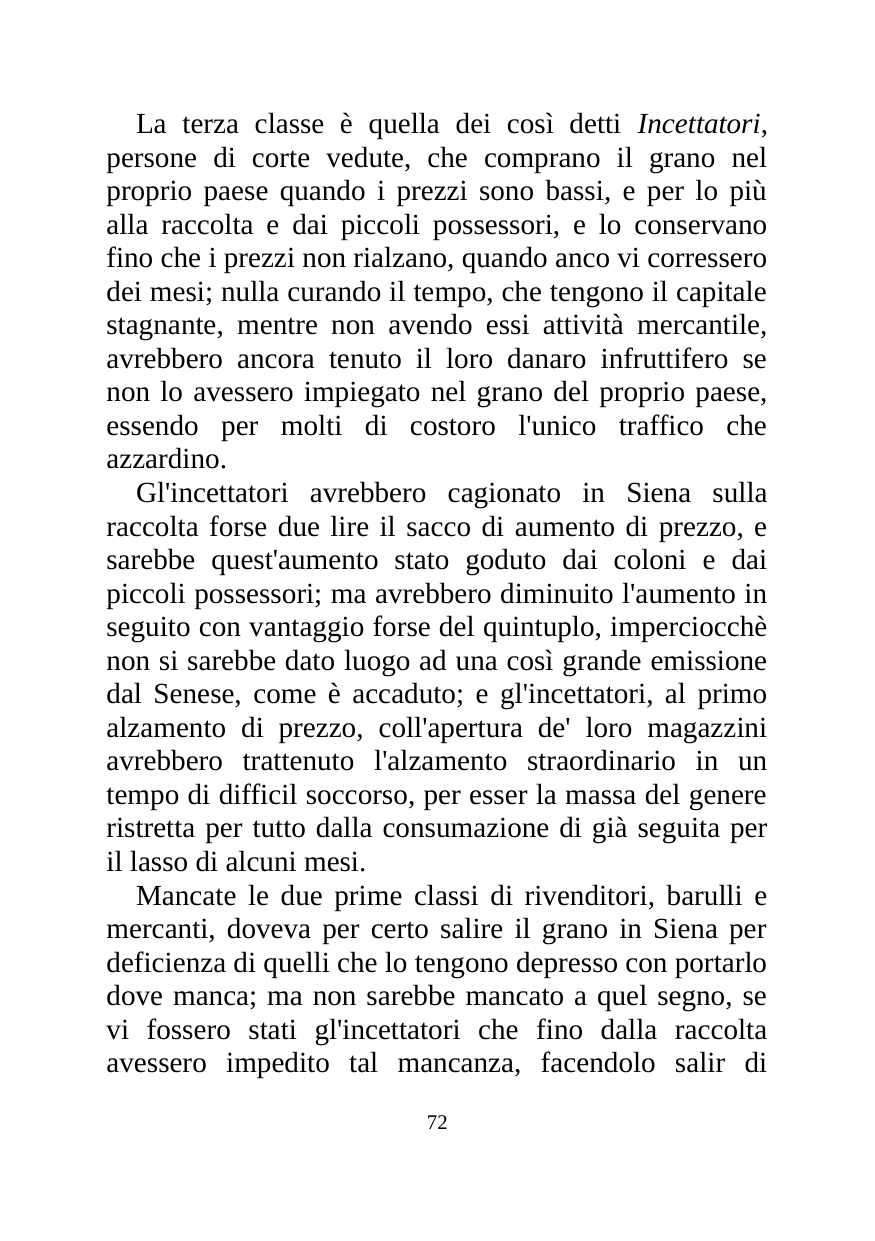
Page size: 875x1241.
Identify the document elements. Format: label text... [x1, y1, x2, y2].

text Mancate le due prime classi di rivenditori, barulli e mercanti, doveva per certo salire il grano in Siena per deficienza di quelli che lo tengono depresso con portarlo dove manca; ma non sarebbe mancato a quel segno, se vi fossero stati gl'incettatori che fino dalla raccolta avessero impedito tal mancanza, facendolo salir di [106, 878, 768, 1079]
text Gl'incettatori avrebbero cagionato in Siena sulla raccolta forse due lire il sacco di aumento di prezzo, e sarebbe quest'aumento stato goduto dai coloni e dai piccoli possessori; ma avrebbero diminuito l'aumento in seguito con vantaggio forse del quintuplo, imperciocchè non si sarebbe dato luogo ad una così grande emissione dal Senese, come è accaduto; e gl'incettatori, al primo alzamento di prezzo, coll'apertura de' loro magazzini avrebbero trattenuto l'alzamento straordinario in un tempo di difficil soccorso, per esser la massa del genere ristretta per tutto dalla consumazione di già seguita per il lasso di alcuni mesi. [106, 475, 768, 878]
text La terza classe è quella dei così detti Incettatori, persone di corte vedute, che comprano il grano nel proprio paese quando i prezzi sono bassi, e per lo più alla raccolta e dai piccoli possessori, e lo conservano fino che i prezzi non rialzano, quando anco vi corressero dei mesi; nulla curando il tempo, che tengono il capitale stagnante, mentre non avendo essi attività mercantile, avrebbero ancora tenuto il loro danaro infruttifero se non lo avessero impiegato nel grano del proprio paese, essendo per molti di costoro l'unico traffico che azzardino. [106, 106, 768, 475]
